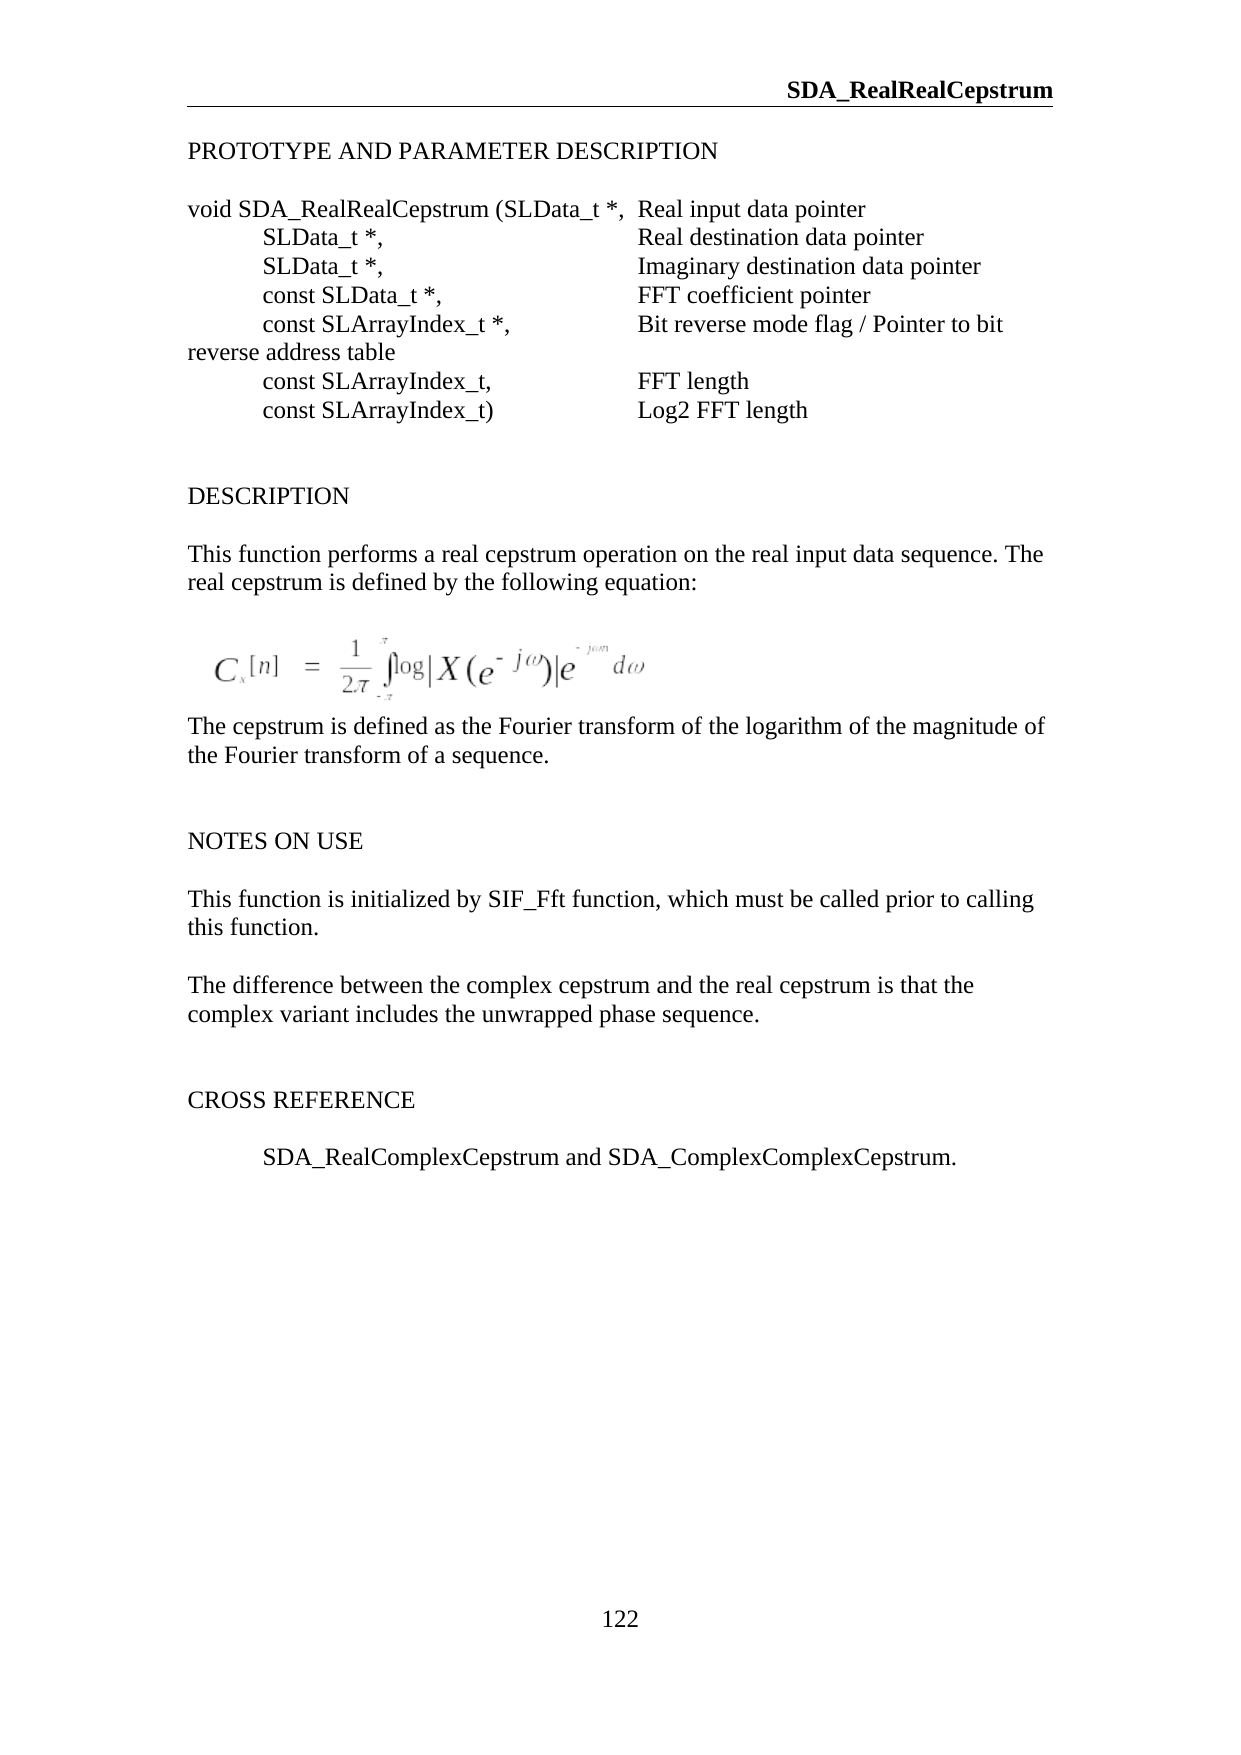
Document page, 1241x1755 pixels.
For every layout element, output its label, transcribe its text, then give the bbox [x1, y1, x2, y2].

text const SLArrayIndex_t *, Bit reverse mode flag / Pointer to bit reverse address table [187, 309, 1053, 366]
text void SDA_RealRealCepstrum (SLData_t *, Real input data pointer [187, 194, 1053, 222]
text This function performs a real cepstrum operation on the real input data sequence. The real cepstrum is defined by the following equation: [187, 539, 1053, 596]
text The cepstrum is defined as the Fourier transform of the logarithm of the magnitude of the Fourier transform of a sequence. [187, 711, 1053, 769]
text PROTOTYPE AND PARAMETER DESCRIPTION [187, 136, 1053, 165]
text const SLData_t *, FFT coefficient pointer [187, 280, 1053, 309]
text SLData_t *, Imaginary destination data pointer [187, 251, 1053, 280]
text SDA_RealComplexCepstrum and SDA_ComplexComplexCepstrum. [187, 1142, 1053, 1171]
text const SLArrayIndex_t, FFT length [187, 366, 1053, 395]
text DESCRIPTION [187, 481, 1053, 510]
text SLData_t *, Real destination data pointer [187, 222, 1053, 251]
text NOTES ON USE [187, 826, 1053, 855]
text const SLArrayIndex_t) Log2 FFT length [187, 395, 1053, 424]
text This function is initialized by SIF_Fft function, which must be called prior to calling this function. [187, 884, 1053, 941]
text The difference between the complex cepstrum and the real cepstrum is that the complex variant includes the unwrapped phase sequence. [187, 970, 1053, 1027]
subtitle SDA_RealRealCepstrum [187, 75, 1053, 106]
text CROSS REFERENCE [187, 1085, 1053, 1114]
